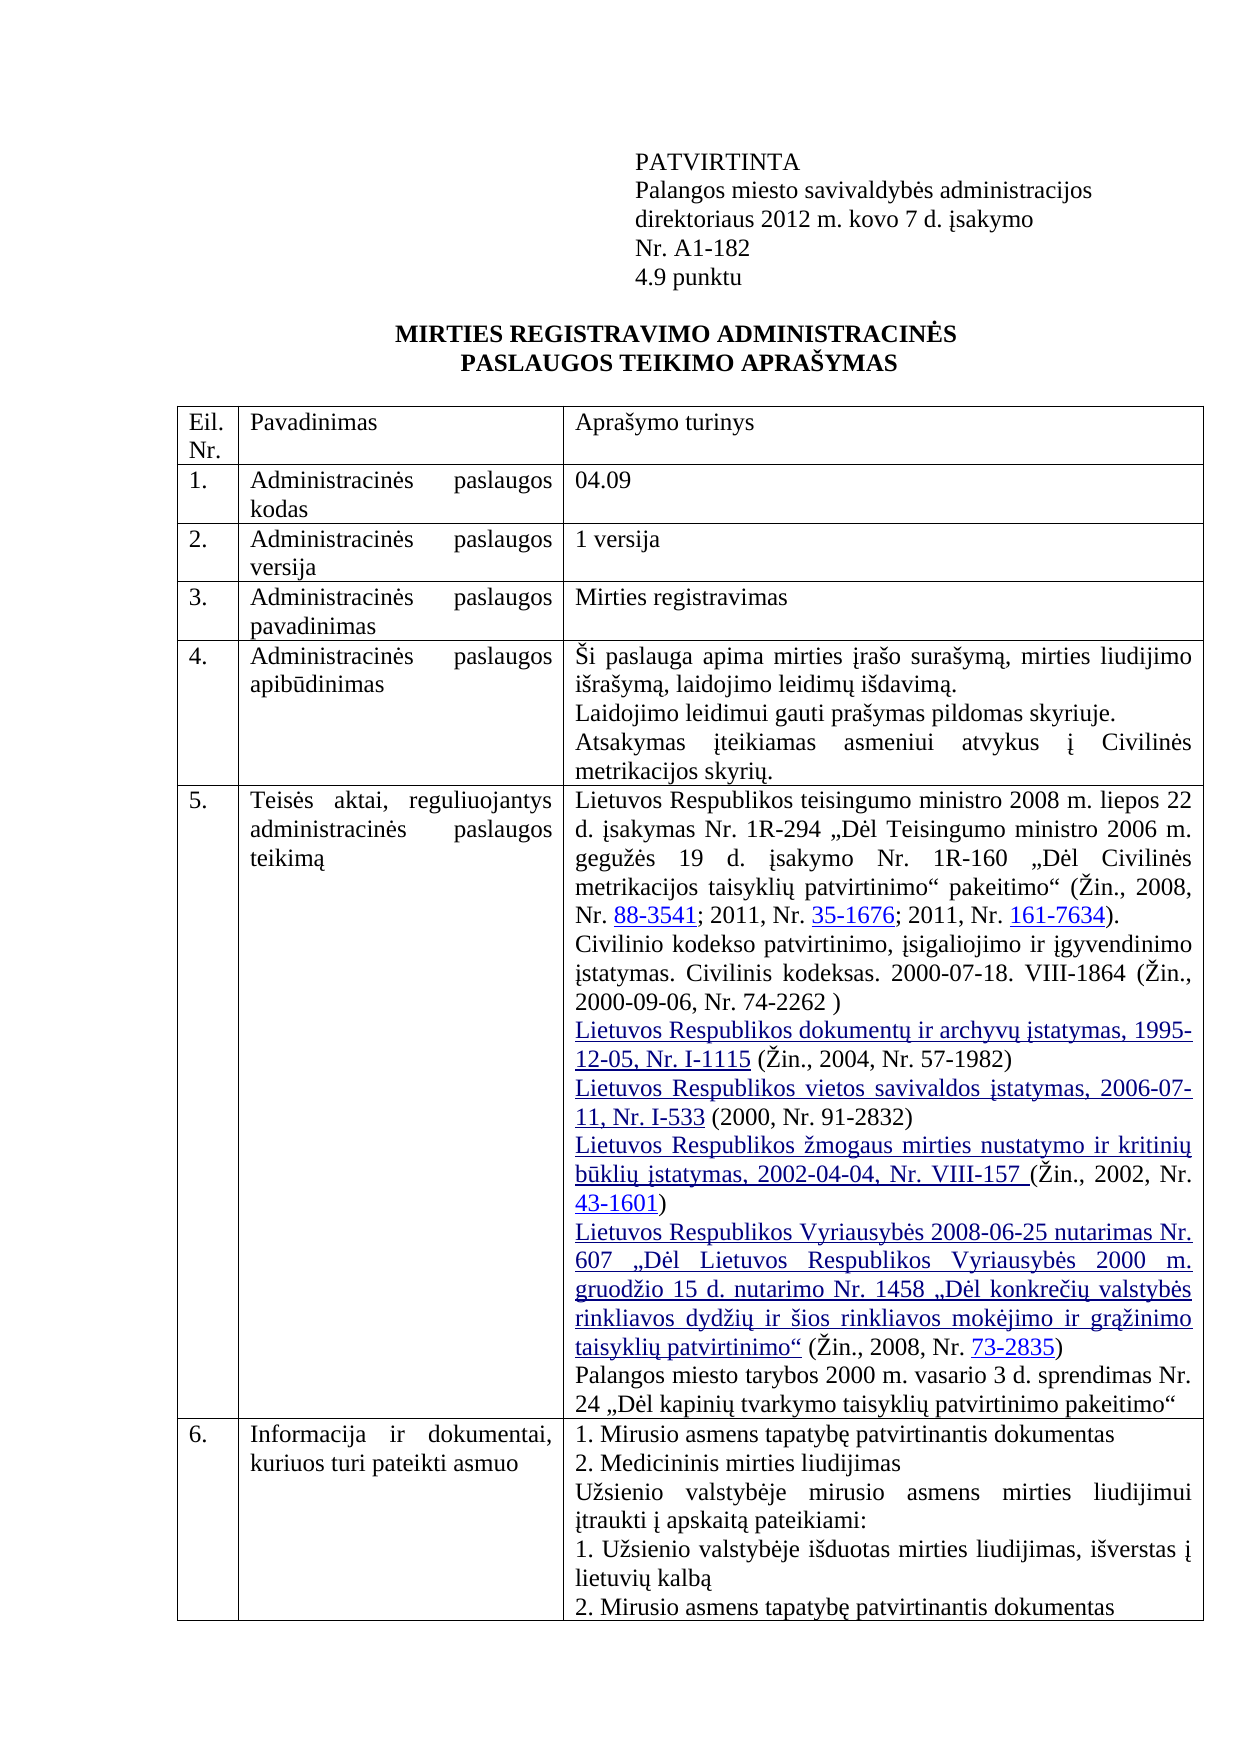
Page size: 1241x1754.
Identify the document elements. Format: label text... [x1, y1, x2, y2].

table_cell 6. [178, 1419, 238, 1620]
table_cell 1. Mirusio asmens tapatybę patvirtinantis dokumentas 2. Medicininis mirties liudijimas Užsienio valstybėje mirusio asmens mirties liudijimui įtraukti į apskaitą pateikiami: 1. Užsienio valstybėje išduotas mirties liudijimas, išverstas į lietuvių kalbą 2. Mirusio asmens tapatybę patvirtinantis dokumentas [564, 1419, 1203, 1620]
text Nr. A1-182 [635, 233, 1181, 262]
table_cell 2. [178, 524, 238, 581]
table_cell Ši paslauga apima mirties įrašo surašymą, mirties liudijimo išrašymą, laidojimo leidimų išdavimą. Laidojimo leidimui gauti prašymas pildomas skyriuje. Atsakymas įteikiamas asmeniui atvykus į Civilinės metrikacijos skyrių. [564, 641, 1203, 784]
text direktoriaus 2012 m. kovo 7 d. įsakymo [635, 204, 1181, 233]
table_cell 5. [178, 786, 238, 1418]
text pASLAUGOS TEIKIMO APRAŠYMAS [177, 348, 1181, 377]
table_cell 04.09 [564, 465, 1203, 523]
table_cell Administracinės paslaugos versija [239, 524, 563, 581]
table_cell 4. [178, 641, 238, 784]
table_header Pavadinimas [239, 407, 563, 464]
table_cell Lietuvos Respublikos teisingumo ministro 2008 m. liepos 22 d. įsakymas Nr. 1R-294 „Dėl Teisingumo ministro 2006 m. gegužės 19 d. įsakymo Nr. 1R-160 „Dėl Civilinės metrikacijos taisyklių patvirtinimo“ pakeitimo“ (Žin., 2008, Nr. 88-3541; 2011, Nr. 35-1676; 2011, Nr. 161-7634). Civilinio kodekso patvirtinimo, įsigaliojimo ir įgyvendinimo įstatymas. Civilinis kodeksas. 2000-07-18. VIII-1864 (Žin., 2000-09-06, Nr. 74-2262 ) Lietuvos Respublikos dokumentų ir archyvų įstatymas, 1995-12-05, Nr. I-1115 (Žin., 2004, Nr. 57-1982) Lietuvos Respublikos vietos savivaldos įstatymas, 2006-07-11, Nr. I-533 (2000, Nr. 91-2832) Lietuvos Respublikos žmogaus mirties nustatymo ir kritinių būklių įstatymas, 2002-04-04, Nr. VIII-157 (Žin., 2002, Nr. 43-1601) Lietuvos Respublikos Vyriausybės 2008-06-25 nutarimas Nr. 607 „Dėl Lietuvos Respublikos Vyriausybės 2000 m. gruodžio 15 d. nutarimo Nr. 1458 „Dėl konkrečių valstybės rinkliavos dydžių ir šios rinkliavos mokėjimo ir grąžinimo taisyklių patvirtinimo“ (Žin., 2008, Nr. 73-2835) Palangos miesto tarybos 2000 m. vasario 3 d. sprendimas Nr. 24 „Dėl kapinių tvarkymo taisyklių patvirtinimo pakeitimo“ [564, 786, 1203, 1418]
table_cell Administracinės paslaugos apibūdinimas [239, 641, 563, 784]
table_cell Mirties registravimas [564, 582, 1203, 640]
text Palangos miesto savivaldybės administracijos [635, 176, 1181, 204]
text Mirties registravimo ADMINISTRACINĖS [177, 319, 1181, 348]
table_header Eil.Nr. [178, 407, 238, 464]
table_cell 1 versija [564, 524, 1203, 581]
table_cell Informacija ir dokumentai, kuriuos turi pateikti asmuo [239, 1419, 563, 1620]
text PATVIRTINTA [635, 147, 1181, 176]
table_header Aprašymo turinys [564, 407, 1203, 464]
table_cell 1. [178, 465, 238, 523]
table_cell 3. [178, 582, 238, 640]
table_cell Teisės aktai, reguliuojantys administracinės paslaugos teikimą [239, 786, 563, 1418]
text 4.9 punktu [635, 262, 1181, 291]
table_cell Administracinės paslaugos kodas [239, 465, 563, 523]
table_cell Administracinės paslaugos pavadinimas [239, 582, 563, 640]
